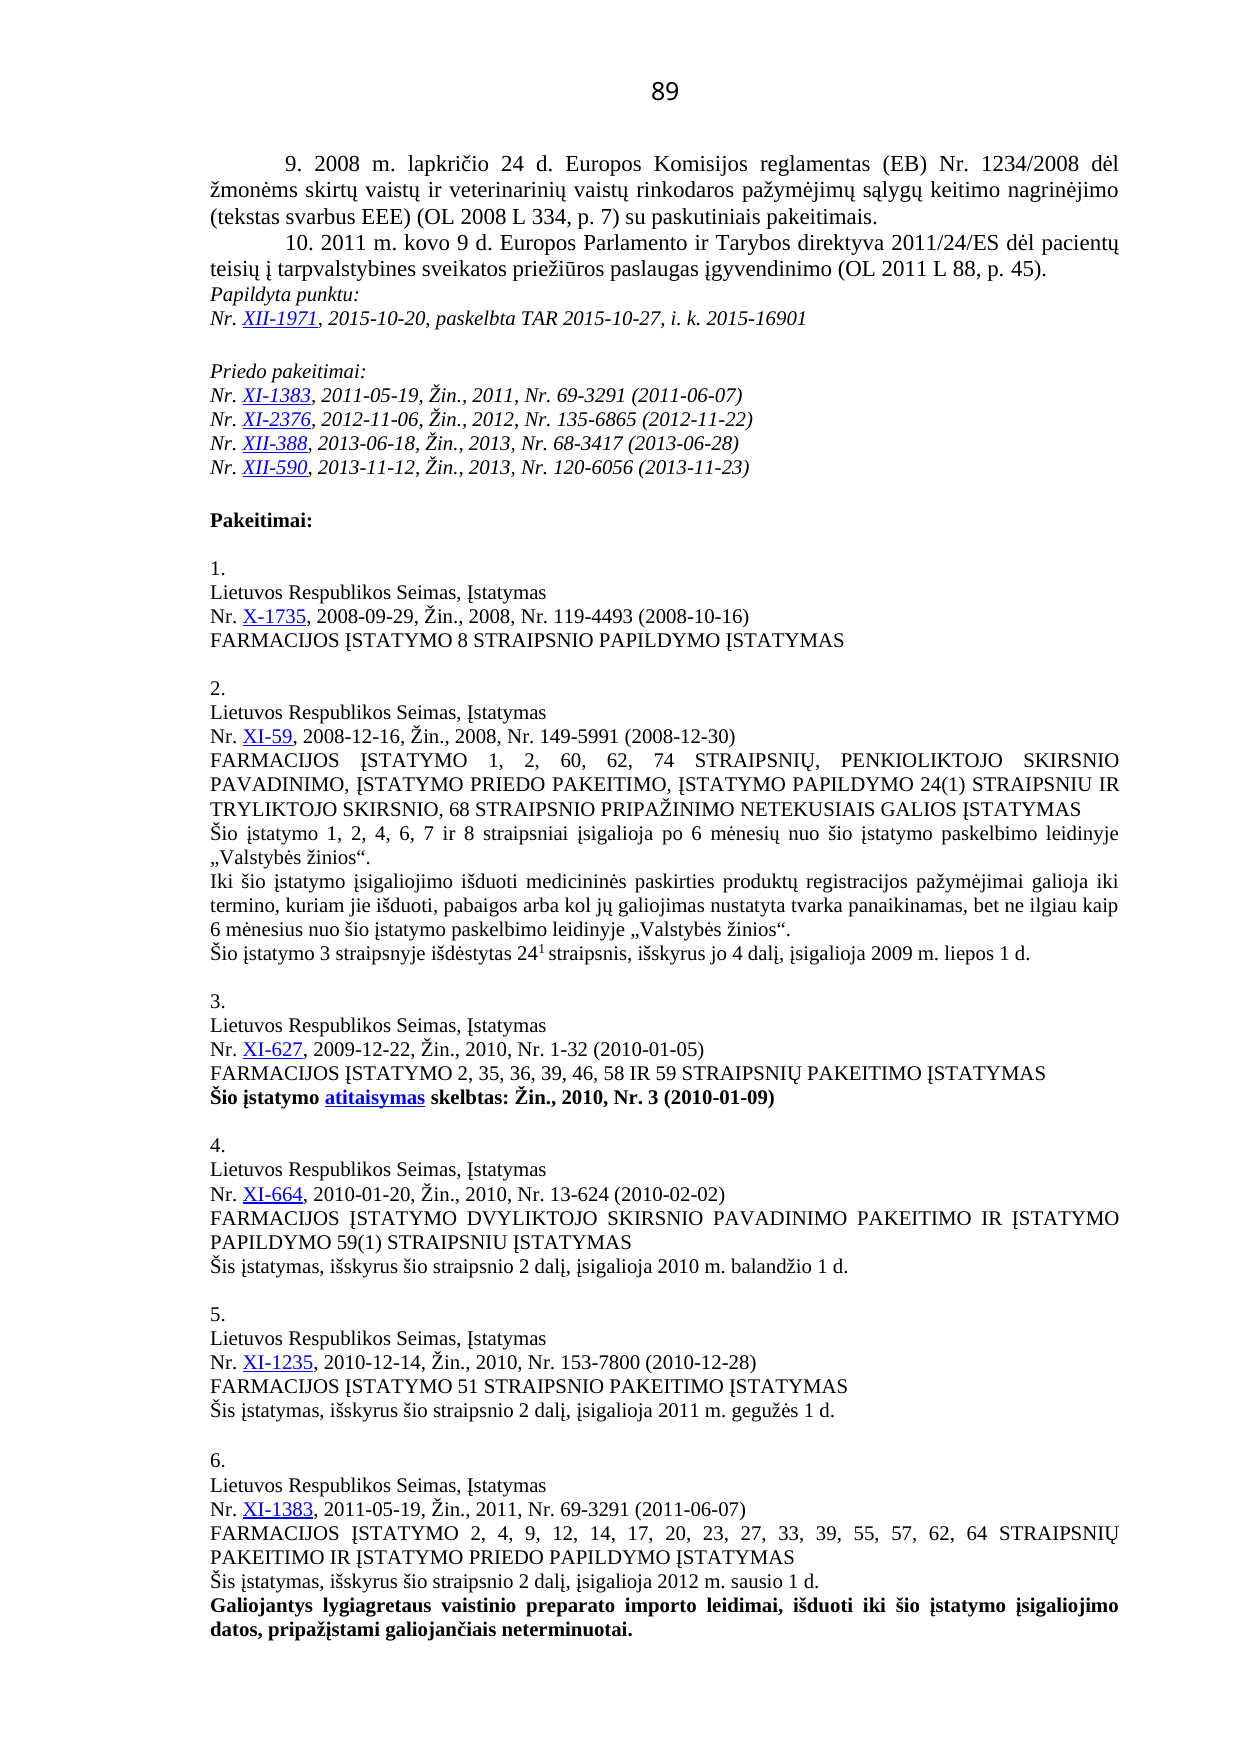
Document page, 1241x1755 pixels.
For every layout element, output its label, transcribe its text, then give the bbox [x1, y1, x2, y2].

text Nr. XI-1383, 2011-05-19, Žin., 2011, Nr. 69-3291 (2011-06-07) [210, 1497, 1120, 1521]
text Papildyta punktu: [210, 282, 1120, 306]
text FARMACIJOS ĮSTATYMO 1, 2, 60, 62, 74 STRAIPSNIŲ, PENKIOLIKTOJO SKIRSNIO PAVADINIMO, ĮSTATYMO PRIEDO PAKEITIMO, ĮSTATYMO PAPILDYMO 24(1) STRAIPSNIU IR TRYLIKTOJO SKIRSNIO, 68 STRAIPSNIO PRIPAŽINIMO NETEKUSIAIS GALIOS ĮSTATYMAS [210, 748, 1120, 821]
text Nr. XI-627, 2009-12-22, Žin., 2010, Nr. 1-32 (2010-01-05) [210, 1037, 1120, 1061]
text FARMACIJOS ĮSTATYMO DVYLIKTOJO SKIRSNIO PAVADINIMO PAKEITIMO IR ĮSTATYMO PAPILDYMO 59(1) STRAIPSNIU ĮSTATYMAS [210, 1206, 1120, 1254]
text Šio įstatymo 3 straipsnyje išdėstytas 241 straipsnis, išskyrus jo 4 dalį, įsigalioja 2009 m. liepos 1 d. [210, 941, 1120, 965]
text Pakeitimai: [210, 508, 1120, 532]
text Lietuvos Respublikos Seimas, Įstatymas [210, 1157, 1120, 1181]
text Nr. XI-1235, 2010-12-14, Žin., 2010, Nr. 153-7800 (2010-12-28) [210, 1350, 1120, 1374]
text Nr. XII-590, 2013-11-12, Žin., 2013, Nr. 120-6056 (2013-11-23) [210, 455, 1120, 479]
text 6. [210, 1448, 1120, 1472]
text Šis įstatymas, išskyrus šio straipsnio 2 dalį, įsigalioja 2011 m. gegužės 1 d. [210, 1398, 1120, 1422]
text Nr. XI-59, 2008-12-16, Žin., 2008, Nr. 149-5991 (2008-12-30) [210, 724, 1120, 748]
text Galiojantys lygiagretaus vaistinio preparato importo leidimai, išduoti iki šio įstatymo įsigaliojimo datos, pripažįstami galiojančiais neterminuotai. [210, 1593, 1120, 1641]
text Priedo pakeitimai: [210, 359, 1120, 383]
text Lietuvos Respublikos Seimas, Įstatymas [210, 700, 1120, 724]
subtitle Šio įstatymo 1, 2, 4, 6, 7 ir 8 straipsniai įsigalioja po 6 mėnesių nuo šio įstatymo paskelbimo leidinyje „Valstybės žinios“. [210, 821, 1120, 869]
text 2. [210, 676, 1120, 700]
text 10. 2011 m. kovo 9 d. Europos Parlamento ir Tarybos direktyva 2011/24/ES dėl pacientų teisių į tarpvalstybines sveikatos priežiūros paslaugas įgyvendinimo (OL 2011 L 88, p. 45). [210, 229, 1120, 282]
text 5. [210, 1302, 1120, 1326]
text Šis įstatymas, išskyrus šio straipsnio 2 dalį, įsigalioja 2012 m. sausio 1 d. [210, 1569, 1120, 1593]
text Nr. XII-1971, 2015-10-20, paskelbta TAR 2015-10-27, i. k. 2015-16901 [210, 306, 1120, 330]
text 1. [210, 556, 1120, 580]
text FARMACIJOS ĮSTATYMO 2, 35, 36, 39, 46, 58 IR 59 STRAIPSNIŲ PAKEITIMO ĮSTATYMAS [210, 1061, 1120, 1085]
text 4. [210, 1133, 1120, 1157]
text Nr. X-1735, 2008-09-29, Žin., 2008, Nr. 119-4493 (2008-10-16) [210, 604, 1120, 628]
text FARMACIJOS ĮSTATYMO 8 STRAIPSNIO PAPILDYMO ĮSTATYMAS [210, 628, 1120, 652]
text Lietuvos Respublikos Seimas, Įstatymas [210, 1326, 1120, 1350]
text 9. 2008 m. lapkričio 24 d. Europos Komisijos reglamentas (EB) Nr. 1234/2008 dėl žmonėms skirtų vaistų ir veterinarinių vaistų rinkodaros pažymėjimų sąlygų keitimo nagrinėjimo (tekstas svarbus EEE) (OL 2008 L 334, p. 7) su paskutiniais pakeitimais. [210, 150, 1120, 229]
text FARMACIJOS ĮSTATYMO 51 STRAIPSNIO PAKEITIMO ĮSTATYMAS [210, 1374, 1120, 1398]
text Lietuvos Respublikos Seimas, Įstatymas [210, 1013, 1120, 1037]
text FARMACIJOS ĮSTATYMO 2, 4, 9, 12, 14, 17, 20, 23, 27, 33, 39, 55, 57, 62, 64 STRAIPSNIŲ PAKEITIMO IR ĮSTATYMO PRIEDO PAPILDYMO ĮSTATYMAS [210, 1521, 1120, 1569]
text Nr. XII-388, 2013-06-18, Žin., 2013, Nr. 68-3417 (2013-06-28) [210, 431, 1120, 455]
subtitle Iki šio įstatymo įsigaliojimo išduoti medicininės paskirties produktų registracijos pažymėjimai galioja iki termino, kuriam jie išduoti, pabaigos arba kol jų galiojimas nustatyta tvarka panaikinamas, bet ne ilgiau kaip 6 mėnesius nuo šio įstatymo paskelbimo leidinyje „Valstybės žinios“. [210, 869, 1120, 941]
text Šio įstatymo atitaisymas skelbtas: Žin., 2010, Nr. 3 (2010-01-09) [210, 1085, 1120, 1109]
text 3. [210, 989, 1120, 1013]
text Šis įstatymas, išskyrus šio straipsnio 2 dalį, įsigalioja 2010 m. balandžio 1 d. [210, 1254, 1120, 1278]
text Nr. XI-1383, 2011-05-19, Žin., 2011, Nr. 69-3291 (2011-06-07) [210, 383, 1120, 407]
text Nr. XI-664, 2010-01-20, Žin., 2010, Nr. 13-624 (2010-02-02) [210, 1181, 1120, 1206]
text Nr. XI-2376, 2012-11-06, Žin., 2012, Nr. 135-6865 (2012-11-22) [210, 407, 1120, 431]
text Lietuvos Respublikos Seimas, Įstatymas [210, 580, 1120, 604]
text Lietuvos Respublikos Seimas, Įstatymas [210, 1472, 1120, 1497]
